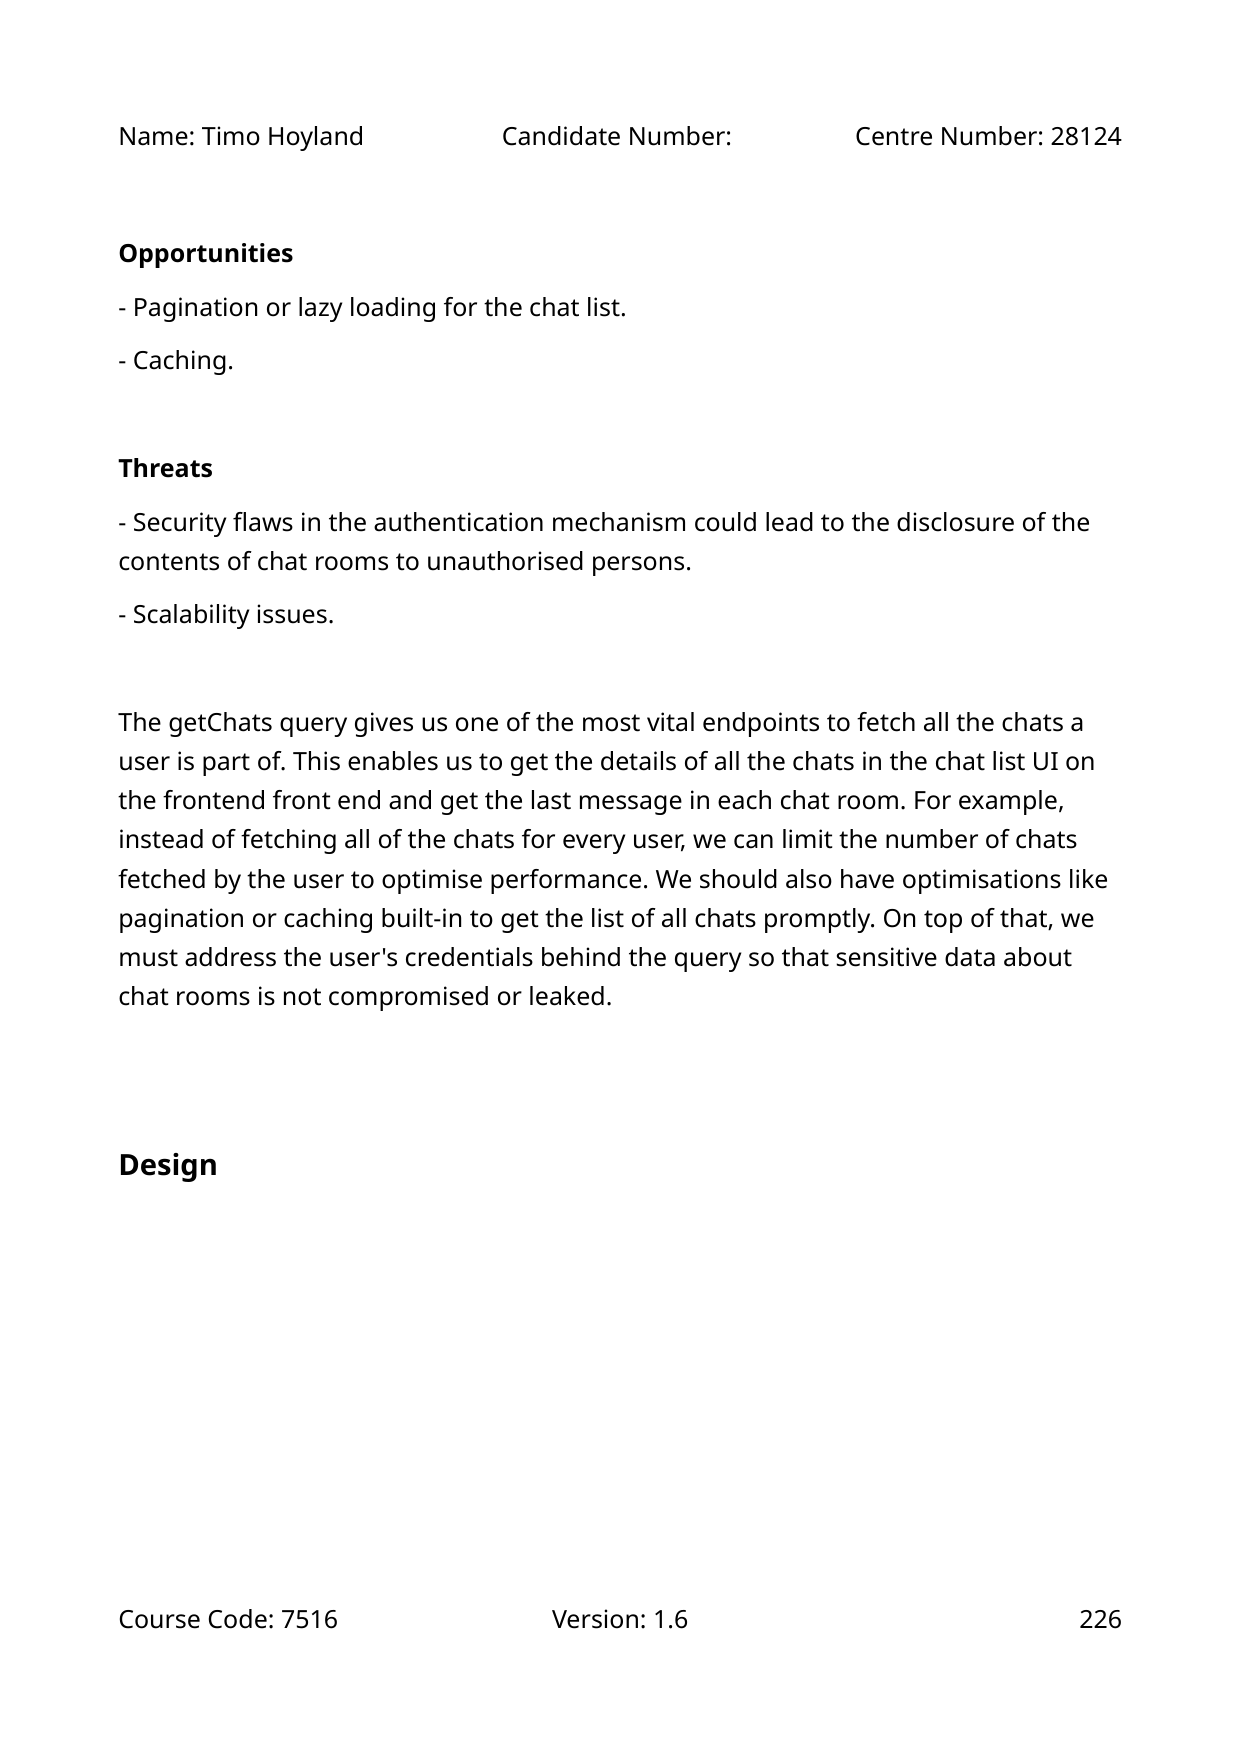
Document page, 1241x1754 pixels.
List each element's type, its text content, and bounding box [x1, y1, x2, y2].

text Threats [118, 450, 1122, 484]
text The getChats query gives us one of the most vital endpoints to fetch all the chats a user is part of. This enables us to get the details of all the chats in the chat list UI on the frontend front end and get the last message in each chat room. For example, instead of fetching all of the chats for every user, we can limit the number of chats fetched by the user to optimise performance. We should also have optimisations like pagination or caching built-in to get the list of all chats promptly. On top of that, we must address the user's credentials behind the query so that sensitive data about chat rooms is not compromised or leaked. [118, 704, 1122, 1013]
text - Scalability issues. [118, 597, 1122, 631]
text Opportunities [118, 235, 1122, 269]
text - Pagination or lazy loading for the chat list. [118, 289, 1122, 323]
subtitle Design [118, 1145, 1122, 1184]
text - Caching. [118, 343, 1122, 377]
text - Security flaws in the authentication mechanism could lead to the disclosure of the contents of chat rooms to unauthorised persons. [118, 504, 1122, 577]
